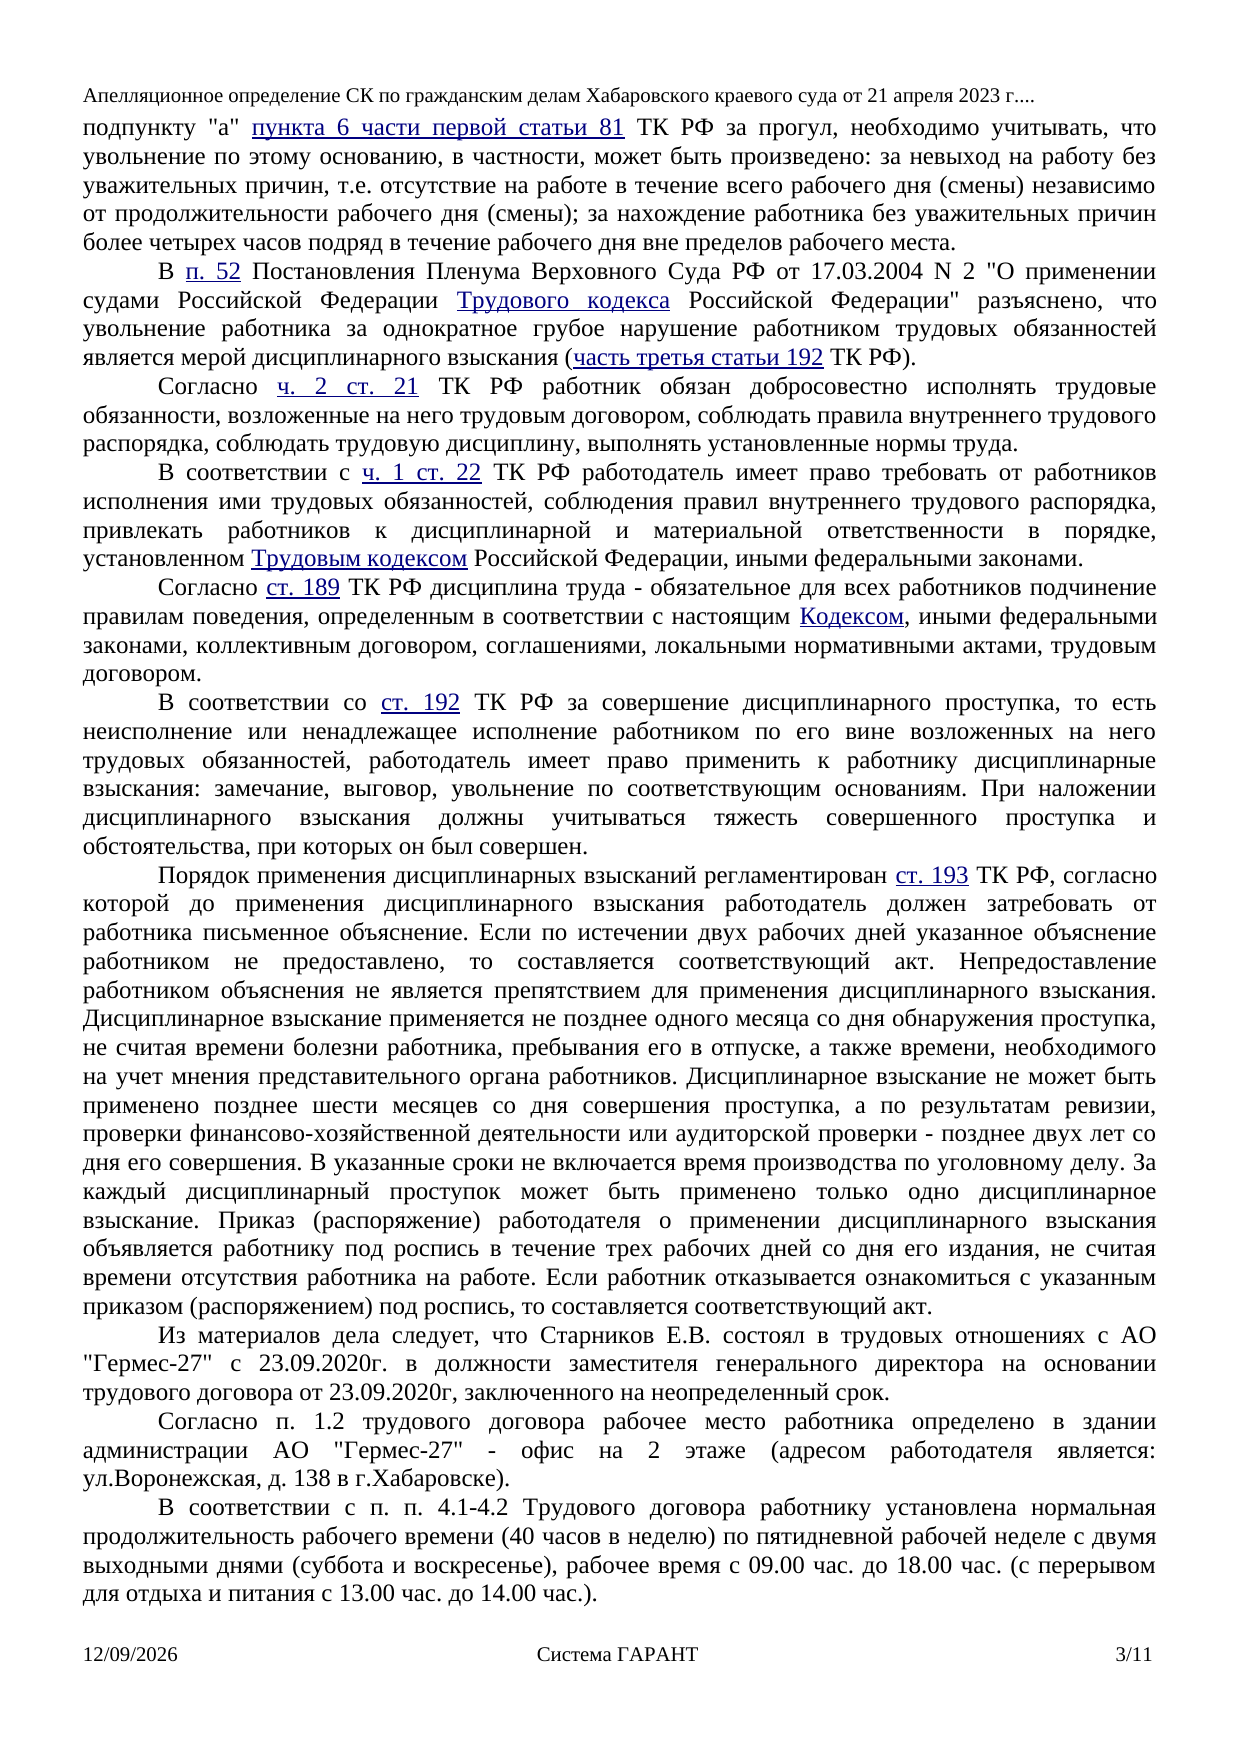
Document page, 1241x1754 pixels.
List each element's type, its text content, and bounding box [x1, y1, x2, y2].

text подпункту "а" пункта 6 части первой статьи 81 ТК РФ за прогул, необходимо учитывать, что увольнение по этому основанию, в частности, может быть произведено: за невыход на работу без уважительных причин, т.е. отсутствие на работе в течение всего рабочего дня (смены) независимо от продолжительности рабочего дня (смены); за нахождение работника без уважительных причин более четырех часов подряд в течение рабочего дня вне пределов рабочего места. [83, 112, 1157, 256]
text Из материалов дела следует, что Старников Е.В. состоял в трудовых отношениях с АО "Гермес-27" с 23.09.2020г. в должности заместителя генерального директора на основании трудового договора от 23.09.2020г, заключенного на неопределенный срок. [83, 1320, 1157, 1406]
text В соответствии с ч. 1 ст. 22 ТК РФ работодатель имеет право требовать от работников исполнения ими трудовых обязанностей, соблюдения правил внутреннего трудового распорядка, привлекать работников к дисциплинарной и материальной ответственности в порядке, установленном Трудовым кодексом Российской Федерации, иными федеральными законами. [83, 457, 1157, 572]
text Согласно ст. 189 ТК РФ дисциплина труда - обязательное для всех работников подчинение правилам поведения, определенным в соответствии с настоящим Кодексом, иными федеральными законами, коллективным договором, соглашениями, локальными нормативными актами, трудовым договором. [83, 572, 1157, 687]
text В п. 52 Постановления Пленума Верховного Суда РФ от 17.03.2004 N 2 "О применении судами Российской Федерации Трудового кодекса Российской Федерации" разъяснено, что увольнение работника за однократное грубое нарушение работником трудовых обязанностей является мерой дисциплинарного взыскания (часть третья статьи 192 ТК РФ). [83, 256, 1157, 371]
text В соответствии с п. п. 4.1-4.2 Трудового договора работнику установлена нормальная продолжительность рабочего времени (40 часов в неделю) по пятидневной рабочей неделе с двумя выходными днями (суббота и воскресенье), рабочее время с 09.00 час. до 18.00 час. (с перерывом для отдыха и питания с 13.00 час. до 14.00 час.). [83, 1492, 1157, 1607]
text Согласно ч. 2 ст. 21 ТК РФ работник обязан добросовестно исполнять трудовые обязанности, возложенные на него трудовым договором, соблюдать правила внутреннего трудового распорядка, соблюдать трудовую дисциплину, выполнять установленные нормы труда. [83, 371, 1157, 457]
text Согласно п. 1.2 трудового договора рабочее место работника определено в здании администрации АО "Гермес-27" - офис на 2 этаже (адресом работодателя является: ул.Воронежская, д. 138 в г.Хабаровске). [83, 1406, 1157, 1492]
text В соответствии со ст. 192 ТК РФ за совершение дисциплинарного проступка, то есть неисполнение или ненадлежащее исполнение работником по его вине возложенных на него трудовых обязанностей, работодатель имеет право применить к работнику дисциплинарные взыскания: замечание, выговор, увольнение по соответствующим основаниям. При наложении дисциплинарного взыскания должны учитываться тяжесть совершенного проступка и обстоятельства, при которых он был совершен. [83, 687, 1157, 860]
text Порядок применения дисциплинарных взысканий регламентирован ст. 193 ТК РФ, согласно которой до применения дисциплинарного взыскания работодатель должен затребовать от работника письменное объяснение. Если по истечении двух рабочих дней указанное объяснение работником не предоставлено, то составляется соответствующий акт. Непредоставление работником объяснения не является препятствием для применения дисциплинарного взыскания. Дисциплинарное взыскание применяется не позднее одного месяца со дня обнаружения проступка, не считая времени болезни работника, пребывания его в отпуске, а также времени, необходимого на учет мнения представительного органа работников. Дисциплинарное взыскание не может быть применено позднее шести месяцев со дня совершения проступка, а по результатам ревизии, проверки финансово-хозяйственной деятельности или аудиторской проверки - позднее двух лет со дня его совершения. В указанные сроки не включается время производства по уголовному делу. За каждый дисциплинарный проступок может быть применено только одно дисциплинарное взыскание. Приказ (распоряжение) работодателя о применении дисциплинарного взыскания объявляется работнику под роспись в течение трех рабочих дней со дня его издания, не считая времени отсутствия работника на работе. Если работник отказывается ознакомиться с указанным приказом (распоряжением) под роспись, то составляется соответствующий акт. [83, 860, 1157, 1320]
